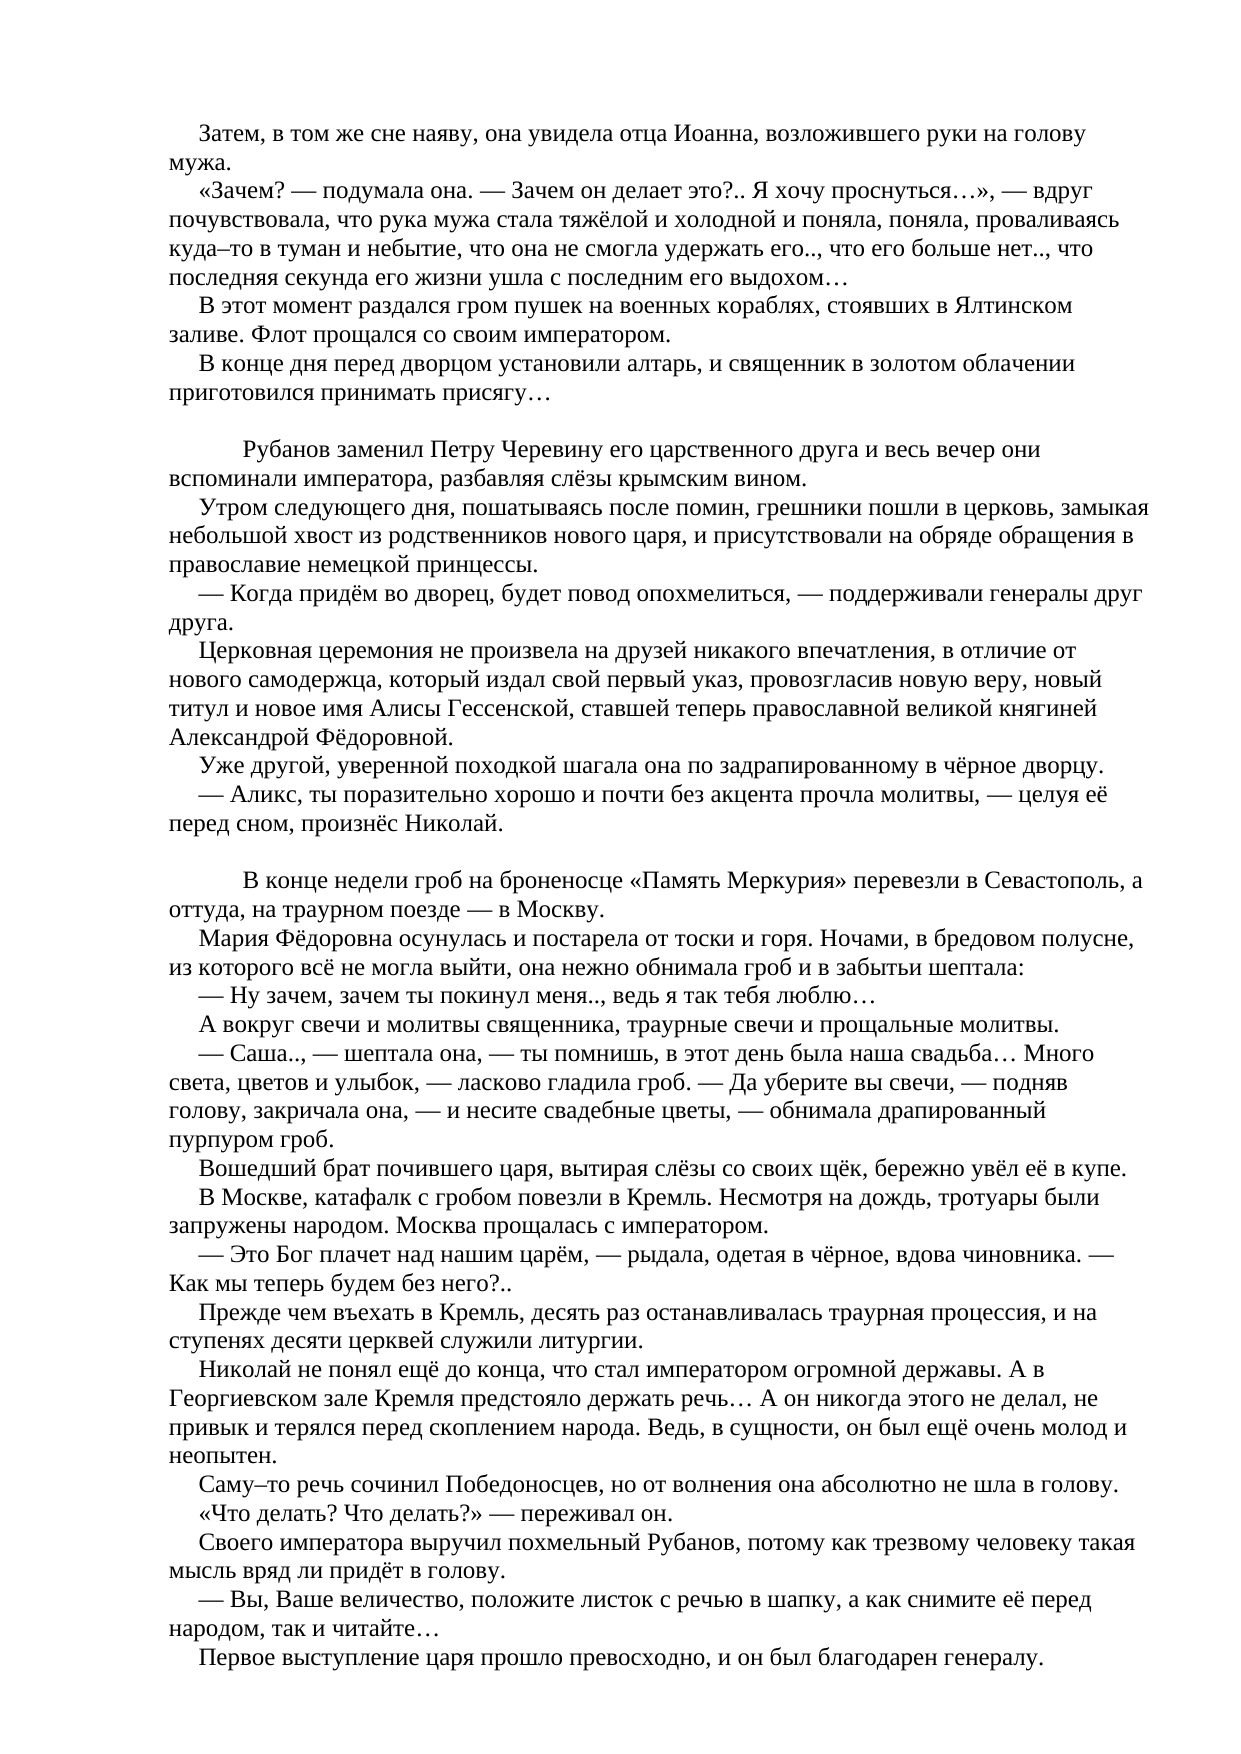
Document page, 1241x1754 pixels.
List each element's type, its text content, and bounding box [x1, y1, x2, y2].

text Саму–то речь сочинил Победоносцев, но от волнения она абсолютно не шла в голову. [169, 1469, 1152, 1498]
text Прежде чем въехать в Кремль, десять раз останавливалась траурная процессия, и на ступенях десяти церквей служили литургии. [169, 1297, 1152, 1354]
text «Что делать? Что делать?» — переживал он. [169, 1498, 1152, 1527]
text «Зачем? — подумала она. — Зачем он делает это?.. Я хочу проснуться…», — вдруг почувствовала, что рука мужа стала тяжёлой и холодной и поняла, поняла, проваливаясь куда–то в туман и небытие, что она не смогла удержать его.., что его больше нет.., что последняя секунда его жизни ушла с последним его выдохом… [169, 176, 1152, 291]
text В конце дня перед дворцом установили алтарь, и священник в золотом облачении приготовился принимать присягу… [169, 348, 1152, 406]
text — Когда придём во дворец, будет повод опохмелиться, — поддерживали генералы друг друга. [169, 578, 1152, 636]
text Затем, в том же сне наяву, она увидела отца Иоанна, возложившего руки на голову мужа. [169, 118, 1152, 176]
text Церковная церемония не произвела на друзей никакого впечатления, в отличие от нового самодержца, который издал свой первый указ, провозгласив новую веру, новый титул и новое имя Алисы Гессенской, ставшей теперь православной великой княгиней Александрой Фёдоровной. [169, 636, 1152, 751]
text В этот момент раздался гром пушек на военных кораблях, стоявших в Ялтинском заливе. Флот прощался со своим императором. [169, 291, 1152, 348]
text Мария Фёдоровна осунулась и постарела от тоски и горя. Ночами, в бредовом полусне, из которого всё не могла выйти, она нежно обнимала гроб и в забытьи шептала: [169, 923, 1152, 981]
text Утром следующего дня, пошатываясь после помин, грешники пошли в церковь, замыкая небольшой хвост из родственников нового царя, и присутствовали на обряде обращения в православие немецкой принцессы. [169, 492, 1152, 578]
text Своего императора выручил похмельный Рубанов, потому как трезвому человеку такая мысль вряд ли придёт в голову. [169, 1527, 1152, 1584]
text — Ну зачем, зачем ты покинул меня.., ведь я так тебя люблю… [169, 981, 1152, 1009]
text — Это Бог плачет над нашим царём, — рыдала, одетая в чёрное, вдова чиновника. — Как мы теперь будем без него?.. [169, 1239, 1152, 1297]
text — Саша.., — шептала она, — ты помнишь, в этот день была наша свадьба… Много света, цветов и улыбок, — ласково гладила гроб. — Да уберите вы свечи, — подняв голову, закричала она, — и несите свадебные цветы, — обнимала драпированный пурпуром гроб. [169, 1038, 1152, 1153]
text Рубанов заменил Петру Черевину его царственного друга и весь вечер они вспоминали императора, разбавляя слёзы крымским вином. [169, 434, 1152, 492]
text В Москве, катафалк с гробом повезли в Кремль. Несмотря на дождь, тротуары были запружены народом. Москва прощалась с императором. [169, 1182, 1152, 1239]
text Николай не понял ещё до конца, что стал императором огромной державы. А в Георгиевском зале Кремля предстояло держать речь… А он никогда этого не делал, не привык и терялся перед скоплением народа. Ведь, в сущности, он был ещё очень молод и неопытен. [169, 1354, 1152, 1469]
text А вокруг свечи и молитвы священника, траурные свечи и прощальные молитвы. [169, 1009, 1152, 1038]
text Вошедший брат почившего царя, вытирая слёзы со своих щёк, бережно увёл её в купе. [169, 1153, 1152, 1182]
text — Аликс, ты поразительно хорошо и почти без акцента прочла молитвы, — целуя её перед сном, произнёс Николай. [169, 779, 1152, 837]
text В конце недели гроб на броненосце «Память Меркурия» перевезли в Севастополь, а оттуда, на траурном поезде — в Москву. [169, 866, 1152, 923]
text — Вы, Ваше величество, положите листок с речью в шапку, а как снимите её перед народом, так и читайте… [169, 1584, 1152, 1642]
text Уже другой, уверенной походкой шагала она по задрапированному в чёрное дворцу. [169, 751, 1152, 779]
text Первое выступление царя прошло превосходно, и он был благодарен генералу. [169, 1642, 1152, 1671]
